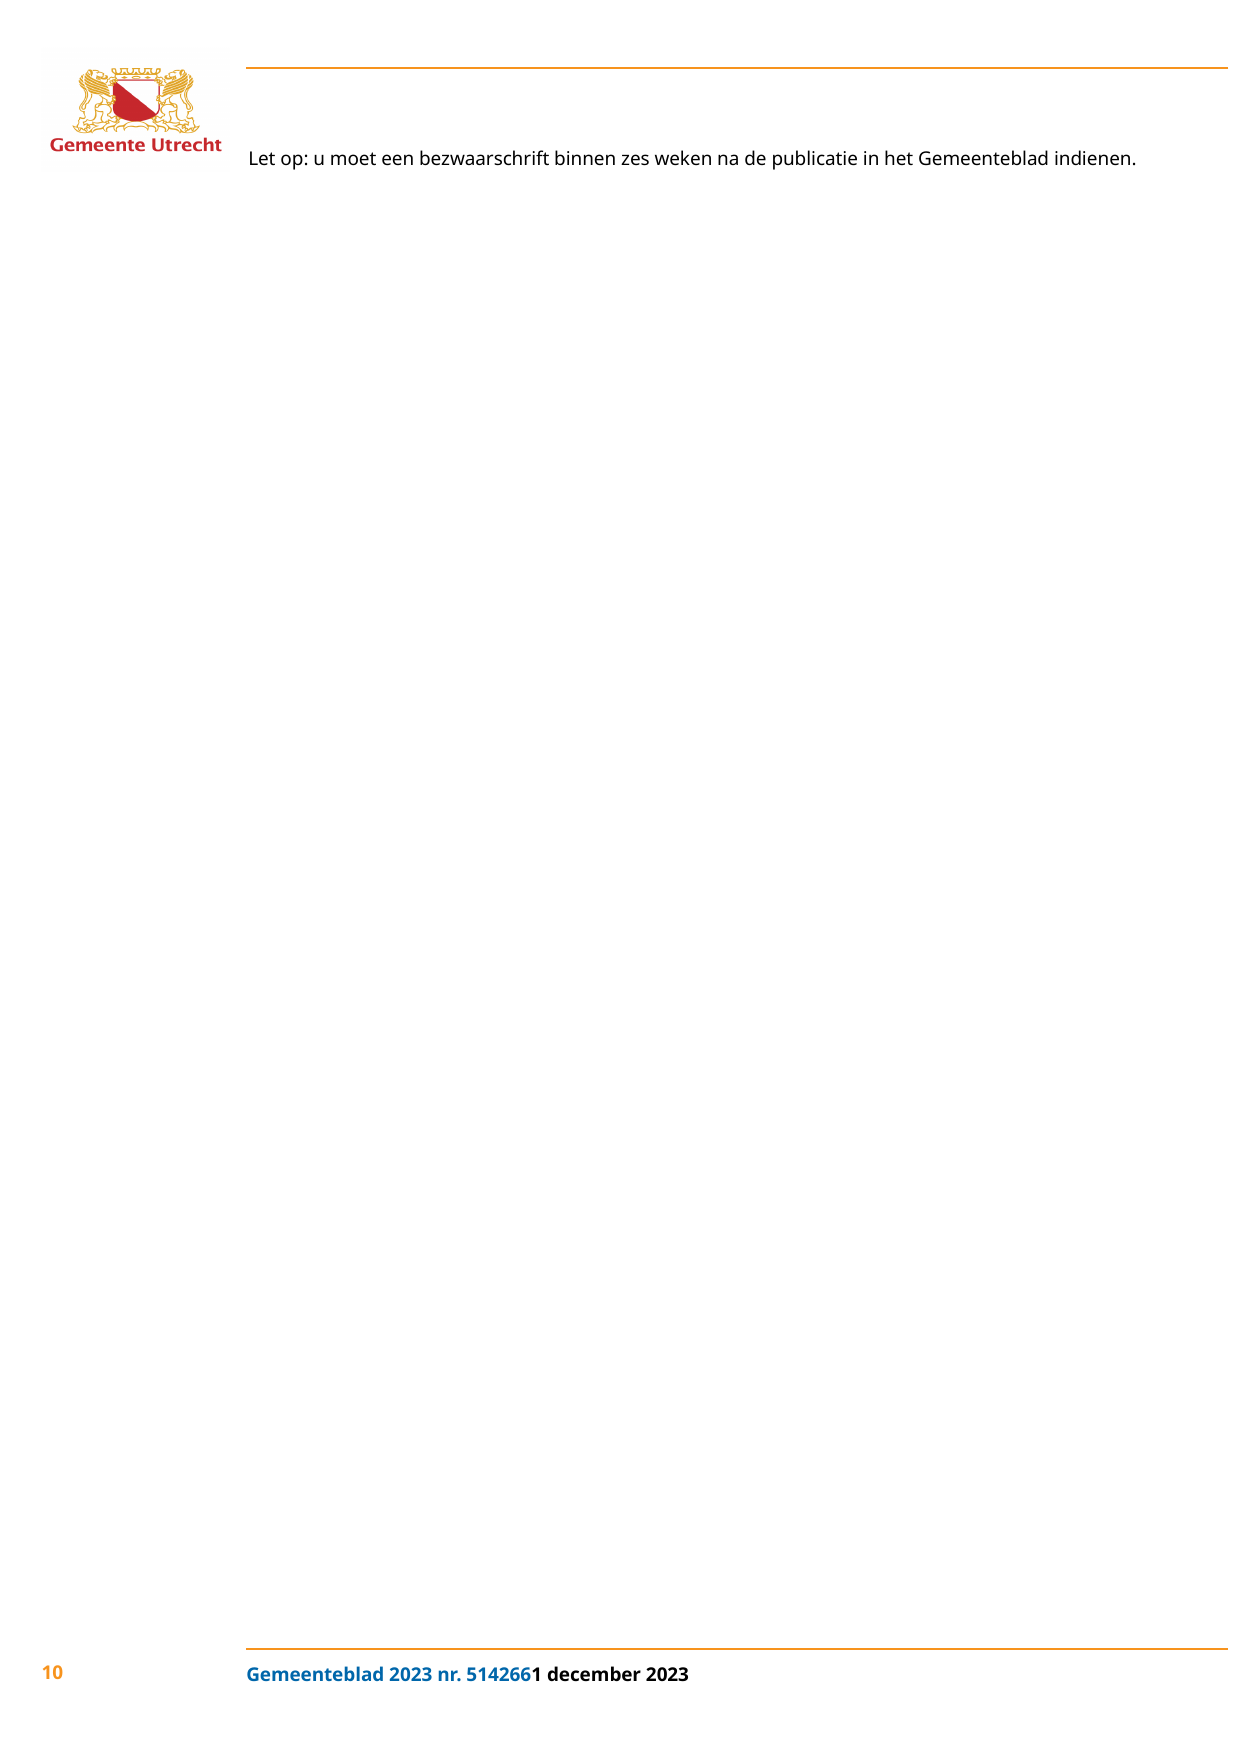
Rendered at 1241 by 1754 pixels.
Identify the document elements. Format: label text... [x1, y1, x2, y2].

text Let op: u moet een bezwaarschrift binnen zes weken na de publicatie in het Gemeenteblad indienen. [248, 145, 1152, 171]
picture [41, 47, 231, 172]
